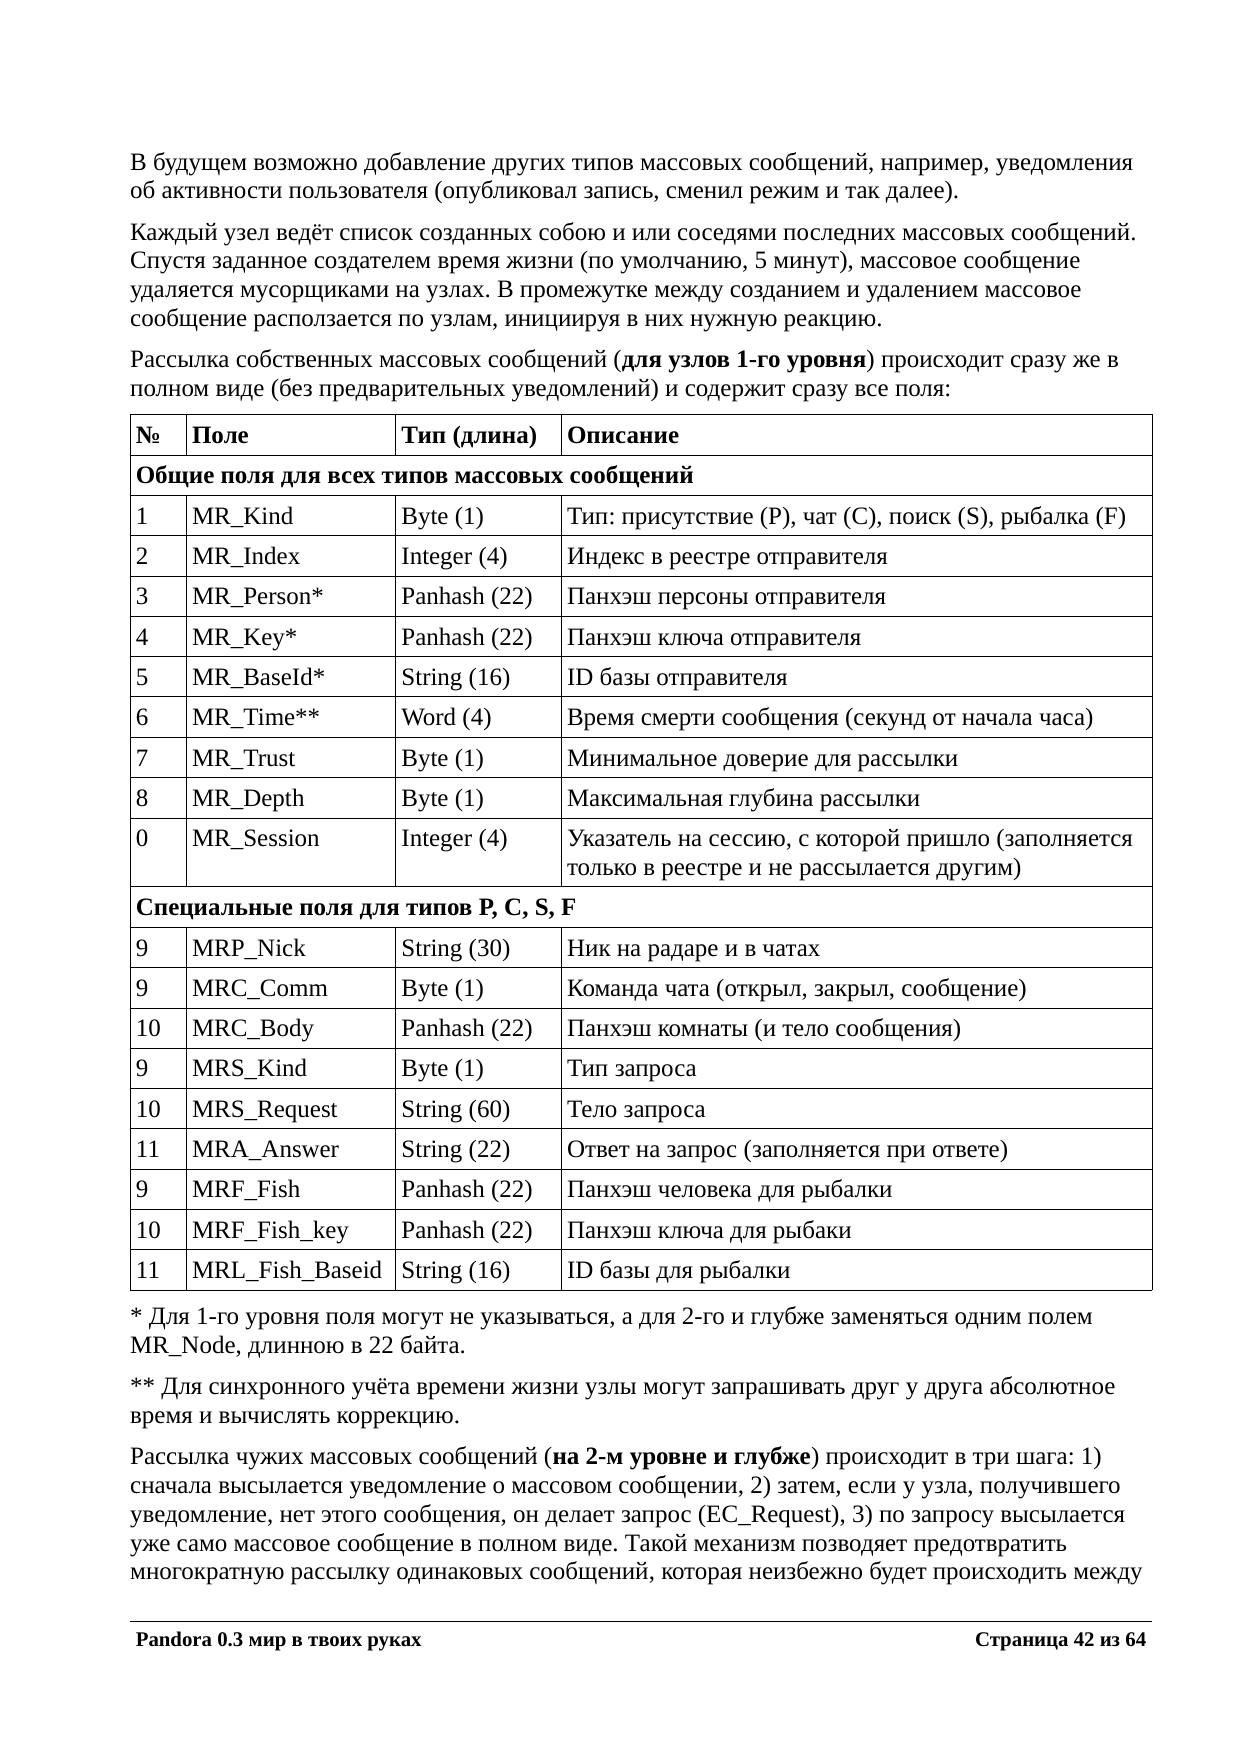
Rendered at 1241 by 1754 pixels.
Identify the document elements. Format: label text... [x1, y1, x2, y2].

table_cell Panhash (22) [396, 1170, 561, 1209]
table_cell Панхэш персоны отправителя [562, 577, 1152, 616]
table_header Описание [562, 415, 1152, 454]
table_cell Byte (1) [396, 738, 561, 777]
table_cell Integer (4) [396, 819, 561, 886]
table_cell 3 [131, 577, 186, 616]
table_cell Панхэш комнаты (и тело сообщения) [562, 1009, 1152, 1048]
table_cell Byte (1) [396, 1049, 561, 1088]
table_cell MR_Kind [187, 496, 395, 535]
text В будущем возможно добавление других типов массовых сообщений, например, уведомления об активности пользователя (опубликовал запись, сменил режим и так далее). [130, 147, 1152, 204]
table_cell 5 [131, 657, 186, 696]
table_cell Panhash (22) [396, 1210, 561, 1249]
table_cell Тип запроса [562, 1049, 1152, 1088]
table_cell String (22) [396, 1129, 561, 1169]
table_cell 0 [131, 819, 186, 886]
table_header Тип (длина) [396, 415, 561, 454]
table_cell Специальные поля для типов P, C, S, F [131, 887, 1152, 927]
table_cell MRL_Fish_Baseid [187, 1250, 395, 1289]
table_cell Панхэш ключа для рыбаки [562, 1210, 1152, 1249]
text * Для 1-го уровня поля могут не указываться, а для 2-го и глубже заменяться одним полем MR_Node, длинною в 22 байта. [130, 1301, 1152, 1359]
text Каждый узел ведёт список созданных собою и или соседями последних массовых сообщений. Спустя заданное создателем время жизни (по умолчанию, 5 минут), массовое сообщение удаляется мусорщиками на узлах. В промежутке между созданием и удалением массовое сообщение расползается по узлам, инициируя в них нужную реакцию. [130, 217, 1152, 332]
table_header Поле [187, 415, 395, 454]
table_cell Максимальная глубина рассылки [562, 778, 1152, 817]
table_cell String (16) [396, 657, 561, 696]
table_cell Панхэш человека для рыбалки [562, 1170, 1152, 1209]
table_cell Время смерти сообщения (секунд от начала часа) [562, 697, 1152, 737]
table_cell MR_BaseId* [187, 657, 395, 696]
table_cell ID базы для рыбалки [562, 1250, 1152, 1289]
text ** Для синхронного учёта времени жизни узлы могут запрашивать друг у друга абсолютное время и вычислять коррекцию. [130, 1371, 1152, 1429]
table_cell 9 [131, 928, 186, 967]
table_cell MRC_Body [187, 1009, 395, 1048]
table_cell MRC_Comm [187, 968, 395, 1007]
table_cell 2 [131, 536, 186, 576]
table_cell Word (4) [396, 697, 561, 737]
table_cell Byte (1) [396, 496, 561, 535]
table_cell Тело запроса [562, 1089, 1152, 1128]
table_cell Индекс в реестре отправителя [562, 536, 1152, 576]
table_cell MR_Person* [187, 577, 395, 616]
table_cell MRF_Fish [187, 1170, 395, 1209]
table_cell 9 [131, 968, 186, 1007]
table_cell Минимальное доверие для рассылки [562, 738, 1152, 777]
table_cell 9 [131, 1170, 186, 1209]
table_cell Integer (4) [396, 536, 561, 576]
table_cell 10 [131, 1089, 186, 1128]
table_cell MR_Time** [187, 697, 395, 737]
table_cell Panhash (22) [396, 1009, 561, 1048]
table_cell String (30) [396, 928, 561, 967]
table_cell Панхэш ключа отправителя [562, 617, 1152, 656]
table_cell MR_Key* [187, 617, 395, 656]
table_cell Общие поля для всех типов массовых сообщений [131, 456, 1152, 495]
table_cell Panhash (22) [396, 617, 561, 656]
table_cell 10 [131, 1009, 186, 1048]
table_cell Panhash (22) [396, 577, 561, 616]
text Рассылка собственных массовых сообщений (для узлов 1-го уровня) происходит сразу же в полном виде (без предварительных уведомлений) и содержит сразу все поля: [130, 344, 1152, 402]
table_cell 11 [131, 1250, 186, 1289]
table_cell 9 [131, 1049, 186, 1088]
table_cell MR_Session [187, 819, 395, 886]
table_cell Byte (1) [396, 778, 561, 817]
table_cell MR_Depth [187, 778, 395, 817]
text Рассылка чужих массовых сообщений (на 2-м уровне и глубже) происходит в три шага: 1) сначала высылается уведомление о массовом сообщении, 2) затем, если у узла, получившего уведомление, нет этого сообщения, он делает запрос (EC_Request), 3) по запросу высылается уже само массовое сообщение в полном виде. Такой механизм позводяет предотвратить многократную рассылку одинаковых сообщений, которая неизбежно будет происходить между [130, 1441, 1152, 1585]
table_cell ID базы отправителя [562, 657, 1152, 696]
table_cell Ник на радаре и в чатах [562, 928, 1152, 967]
table_cell 11 [131, 1129, 186, 1169]
table_cell Указатель на сессию, с которой пришло (заполняется только в реестре и не рассылается другим) [562, 819, 1152, 886]
table_cell MRP_Nick [187, 928, 395, 967]
table_cell MR_Index [187, 536, 395, 576]
table_cell 1 [131, 496, 186, 535]
table_cell 10 [131, 1210, 186, 1249]
table_cell Ответ на запрос (заполняется при ответе) [562, 1129, 1152, 1169]
table_cell String (60) [396, 1089, 561, 1128]
table_cell MRS_Request [187, 1089, 395, 1128]
table_cell Тип: присутствие (P), чат (C), поиск (S), рыбалка (F) [562, 496, 1152, 535]
table_cell MRS_Kind [187, 1049, 395, 1088]
table_cell 8 [131, 778, 186, 817]
table_header № [131, 415, 186, 454]
table_cell 7 [131, 738, 186, 777]
table_cell 4 [131, 617, 186, 656]
table_cell Команда чата (открыл, закрыл, сообщение) [562, 968, 1152, 1007]
table_cell MRA_Answer [187, 1129, 395, 1169]
table_cell Byte (1) [396, 968, 561, 1007]
table_cell String (16) [396, 1250, 561, 1289]
table_cell 6 [131, 697, 186, 737]
table_cell MR_Trust [187, 738, 395, 777]
table_cell MRF_Fish_key [187, 1210, 395, 1249]
